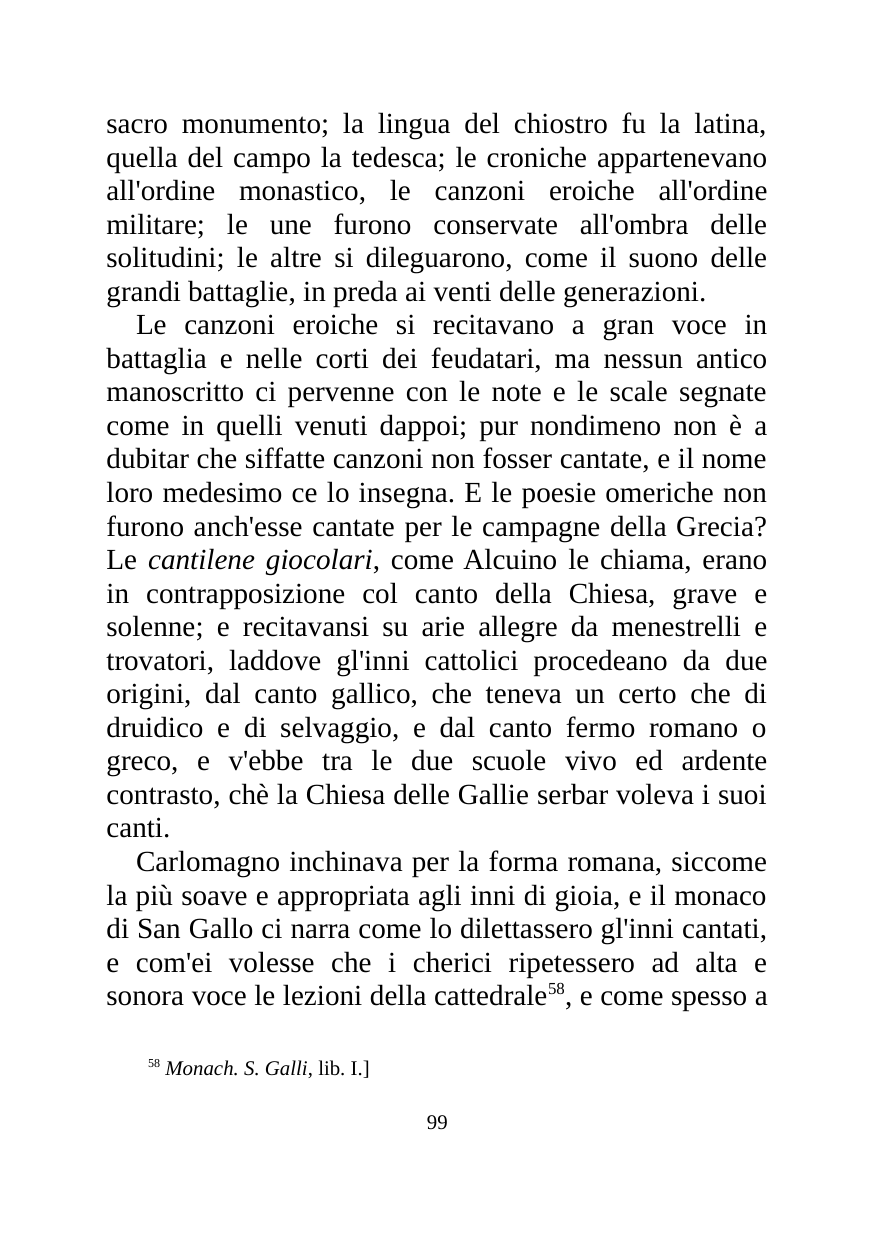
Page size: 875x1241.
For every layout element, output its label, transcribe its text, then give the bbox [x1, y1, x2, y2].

text sacro monumento; la lingua del chiostro fu la latina, quella del campo la tedesca; le croniche appartenevano all'ordine monastico, le canzoni eroiche all'ordine militare; le une furono conservate all'ombra delle solitudini; le altre si dileguarono, come il suono delle grandi battaglie, in preda ai venti delle generazioni. [106, 106, 768, 307]
text Carlomagno inchinava per la forma romana, siccome la più soave e appropriata agli inni di gioia, e il monaco di San Gallo ci narra come lo dilettassero gl'inni cantati, e com'ei volesse che i cherici ripetessero ad alta e sonora voce le lezioni della cattedrale, e come spesso a [106, 844, 768, 1012]
text Le canzoni eroiche si recitavano a gran voce in battaglia e nelle corti dei feudatari, ma nessun antico manoscritto ci pervenne con le note e le scale segnate come in quelli venuti dappoi; pur nondimeno non è a dubitar che siffatte canzoni non fosser cantate, e il nome loro medesimo ce lo insegna. E le poesie omeriche non furono anch'esse cantate per le campagne della Grecia? Le cantilene giocolari, come Alcuino le chiama, erano in contrapposizione col canto della Chiesa, grave e solenne; e recitavansi su arie allegre da menestrelli e trovatori, laddove gl'inni cattolici procedeano da due origini, dal canto gallico, che teneva un certo che di druidico e di selvaggio, e dal canto fermo romano o greco, e v'ebbe tra le due scuole vivo ed ardente contrasto, chè la Chiesa delle Gallie serbar voleva i suoi canti. [106, 307, 768, 844]
text Monach. S. Galli, lib. I.] [106, 1056, 768, 1080]
